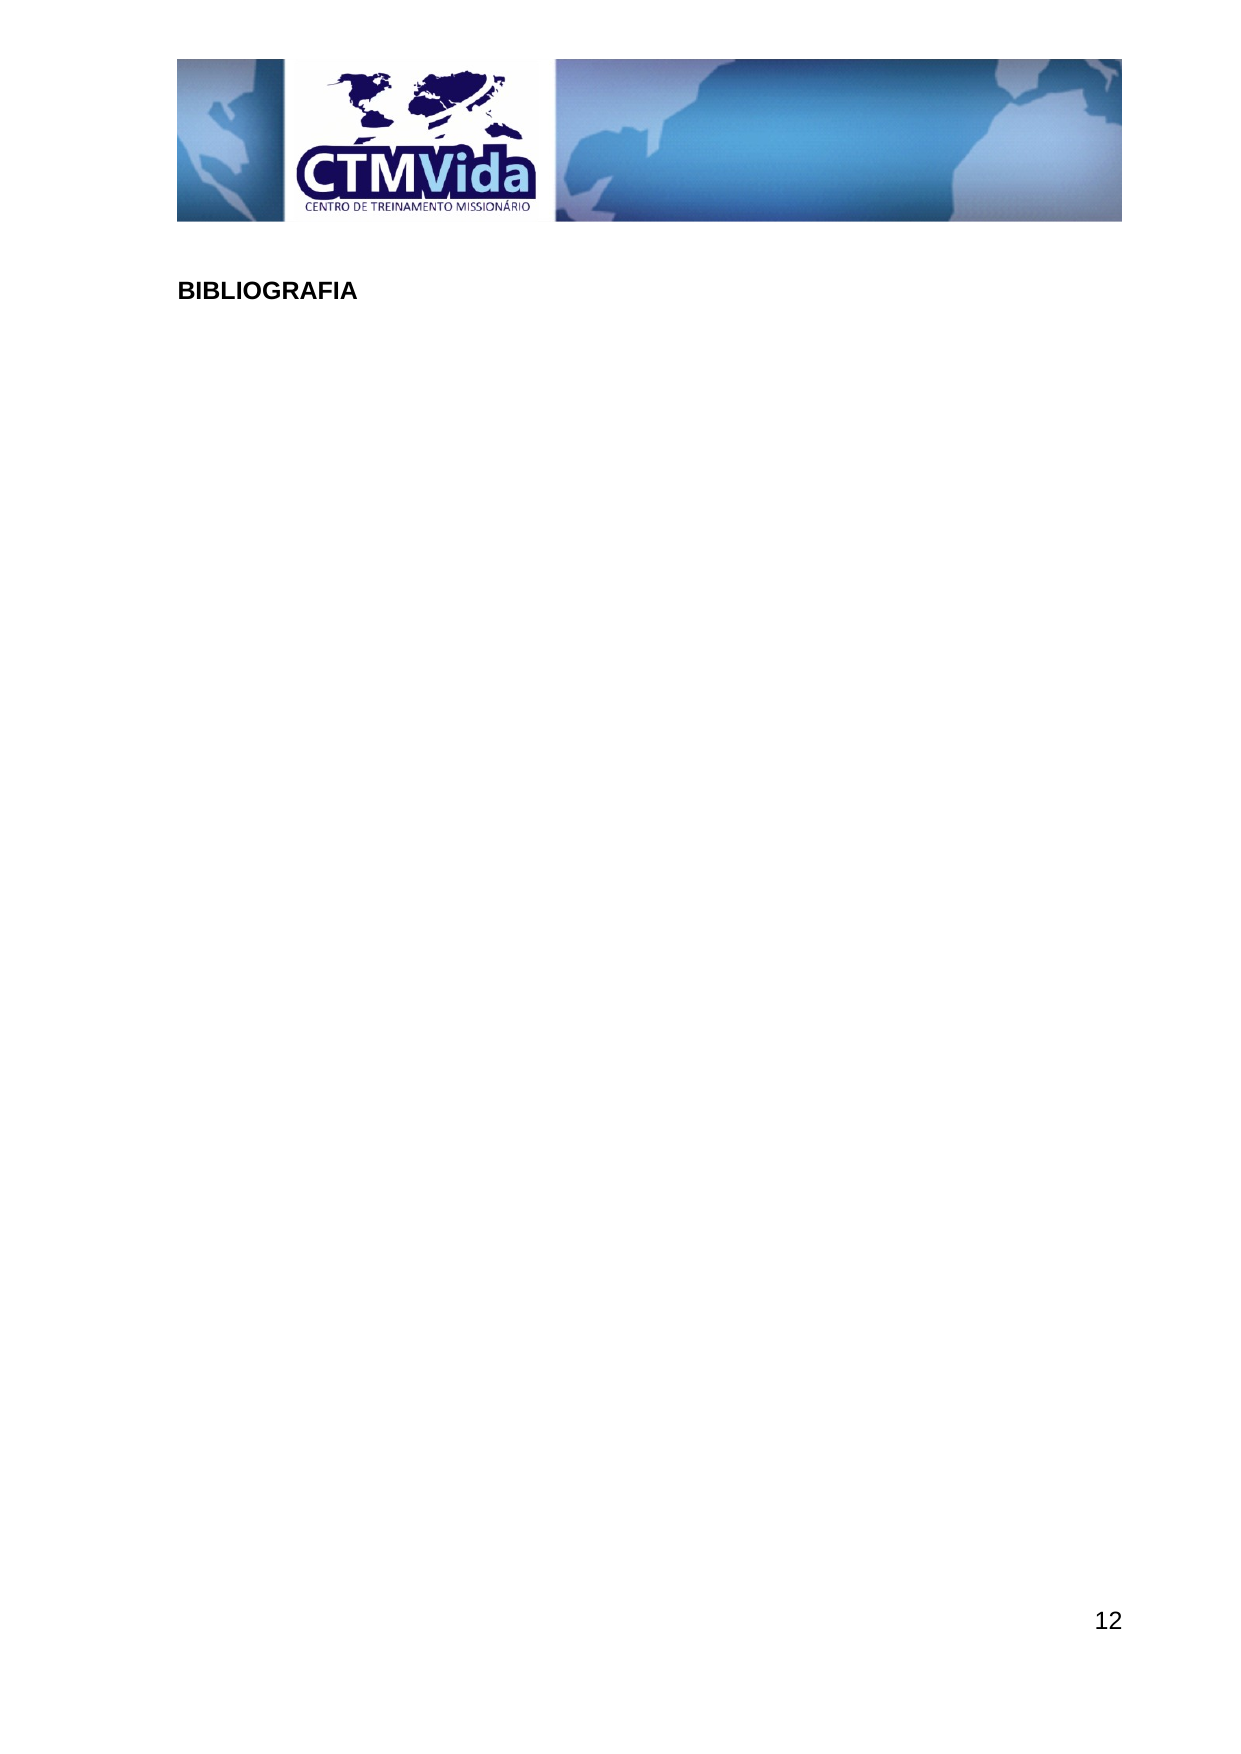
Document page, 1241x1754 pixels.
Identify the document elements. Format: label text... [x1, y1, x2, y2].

picture [177, 59, 1122, 222]
subtitle Bibliografia [177, 276, 1122, 305]
